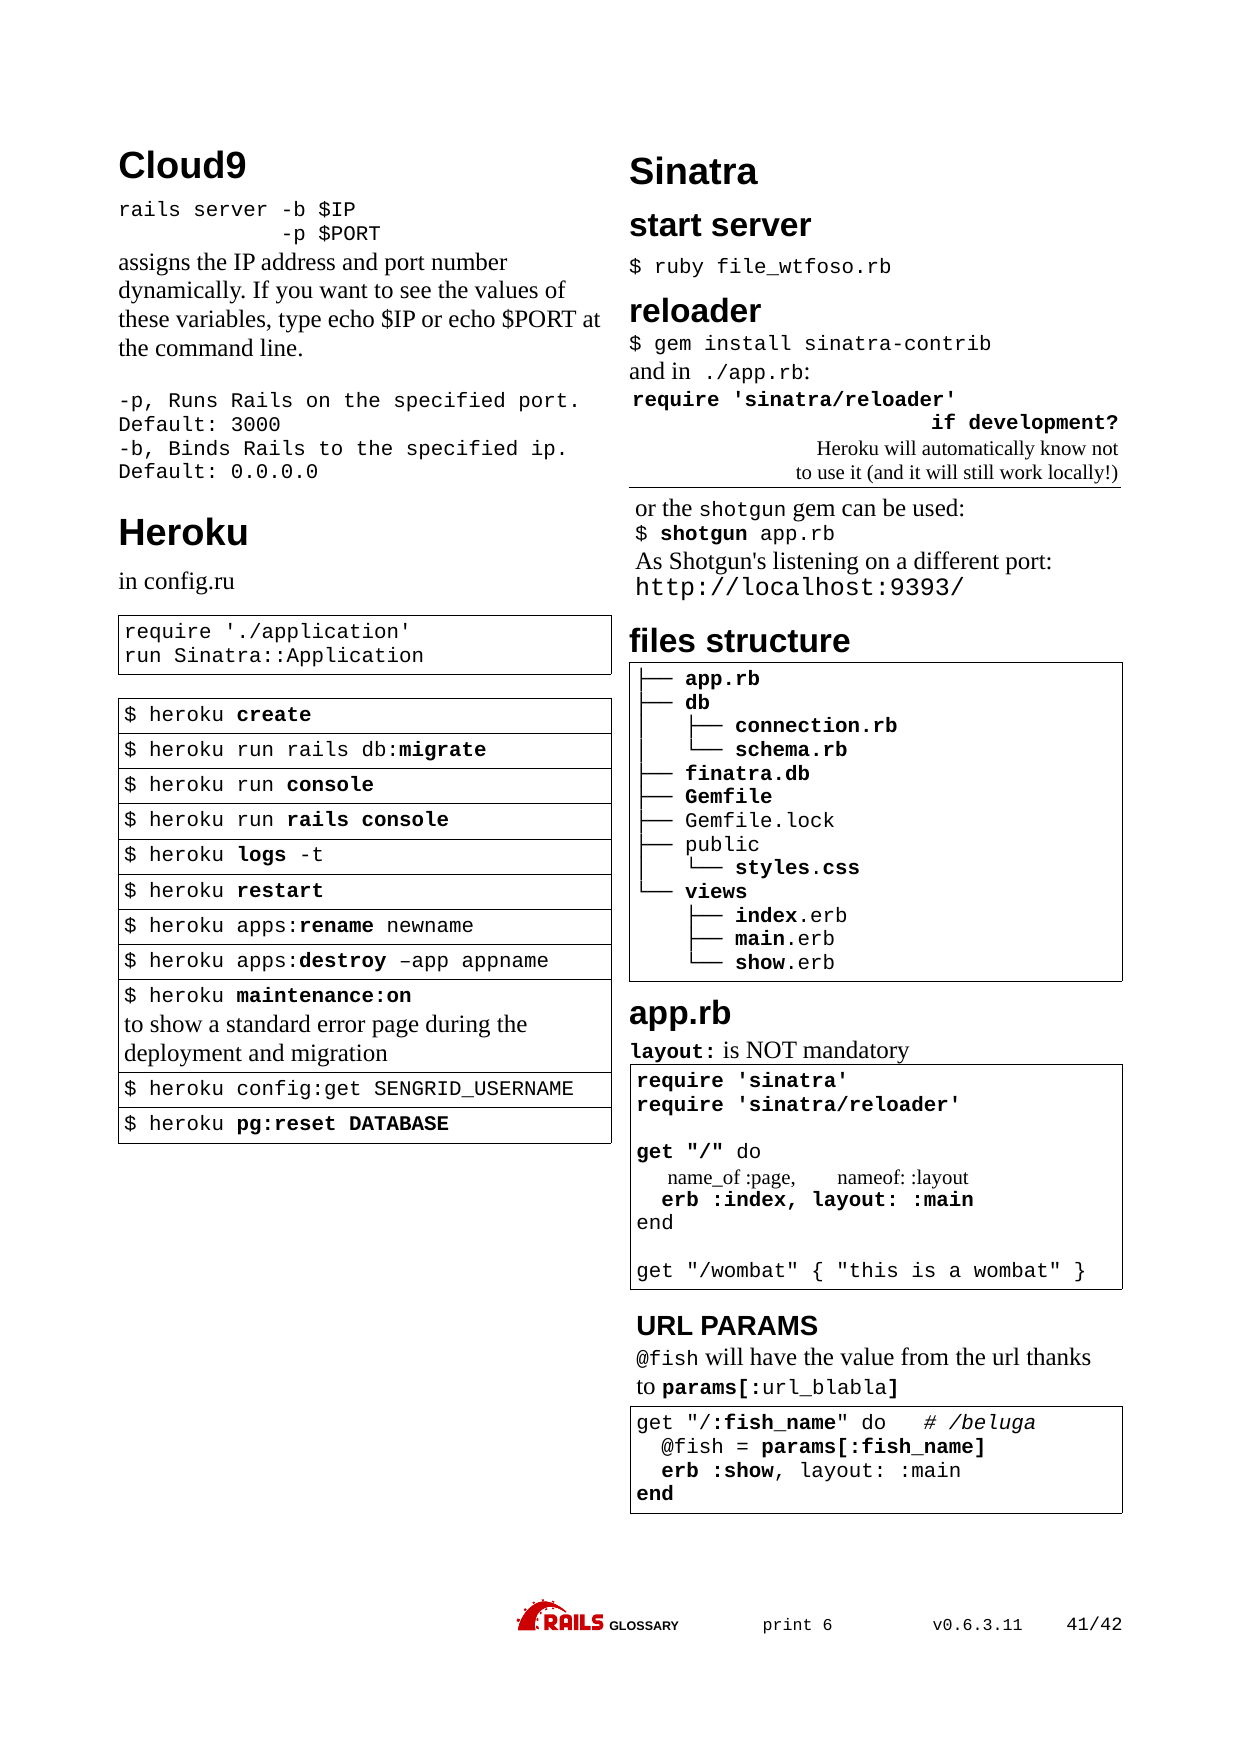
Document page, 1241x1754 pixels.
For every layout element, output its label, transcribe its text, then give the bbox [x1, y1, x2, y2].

table_cell get "/:fish_name" do # /beluga @fish = params[:fish_name] erb :show, layout: :main end [631, 1407, 1122, 1513]
table_header $ heroku create [119, 699, 611, 733]
table_cell $ heroku run console [119, 769, 611, 803]
text $ ruby file_wtfoso.rb [629, 256, 1122, 279]
table_cell $ heroku maintenance:on to show a standard error page during the deployment and migration [119, 980, 611, 1072]
table_cell or the shotgun gem can be used: $ shotgun app.rb As Shotgun's listening on a different port: http://localhost:9393/ [629, 488, 1121, 609]
table_cell $ heroku logs -t [119, 840, 611, 874]
table_header require './application' run Sinatra::Application [119, 616, 611, 674]
subtitle app.rb [629, 993, 1122, 1032]
table_header ├── app.rb ├── db │ ├── connection.rb │ └── schema.rb ├── finatra.db ├── Gemfile ├── Gemfile.lock ├── public │ └── styles.css └── views ├── index.erb ├── main.erb └── show.erb [630, 663, 1122, 981]
table_cell $ heroku pg:reset DATABASE [119, 1108, 611, 1142]
subtitle Sinatra [629, 149, 1122, 193]
subtitle start server [629, 204, 1122, 243]
table_cell $ heroku config:get SENGRID_USERNAME [119, 1073, 611, 1107]
subtitle Heroku [118, 510, 611, 553]
text -p $PORT [118, 223, 611, 247]
table_cell URL PARAMS @fish will have the value from the url thanks to params[:url_blabla] [630, 1290, 1122, 1406]
text assigns the IP address and port number dynamically. If you want to see the values of these variables, type echo $IP or echo $PORT at the command line. [118, 247, 611, 362]
table_cell $ heroku apps:rename newname [119, 910, 611, 944]
table_header require 'sinatra' require 'sinatra/reloader' get "/" do name_of :page, nameof: :layout erb :index, layout: :main end get "/wombat" { "this is a wombat" } [631, 1065, 1122, 1289]
text -p, Runs Rails on the specified port. Default: 3000 -b, Binds Rails to the specified ip. Default: 0.0.0.0 [118, 390, 611, 485]
subtitle reloader [629, 291, 1122, 330]
subtitle files structure [629, 621, 1122, 659]
text layout: is NOT mandatory [629, 1035, 1122, 1064]
text $ gem install sinatra-contrib [629, 333, 1122, 356]
table_cell $ heroku run rails db:migrate [119, 734, 611, 768]
subtitle Cloud9 [118, 143, 611, 187]
text in config.ru [118, 566, 611, 595]
table_header require 'sinatra/reloader' if development? Heroku will automatically know not to use it (and it will still work locally!) [629, 386, 1121, 487]
table_cell $ heroku apps:destroy –app appname [119, 945, 611, 979]
table_cell $ heroku restart [119, 875, 611, 909]
text and in ./app.rb: [629, 356, 1122, 386]
text rails server -b $IP [118, 199, 611, 223]
table_cell $ heroku run rails console [119, 804, 611, 838]
